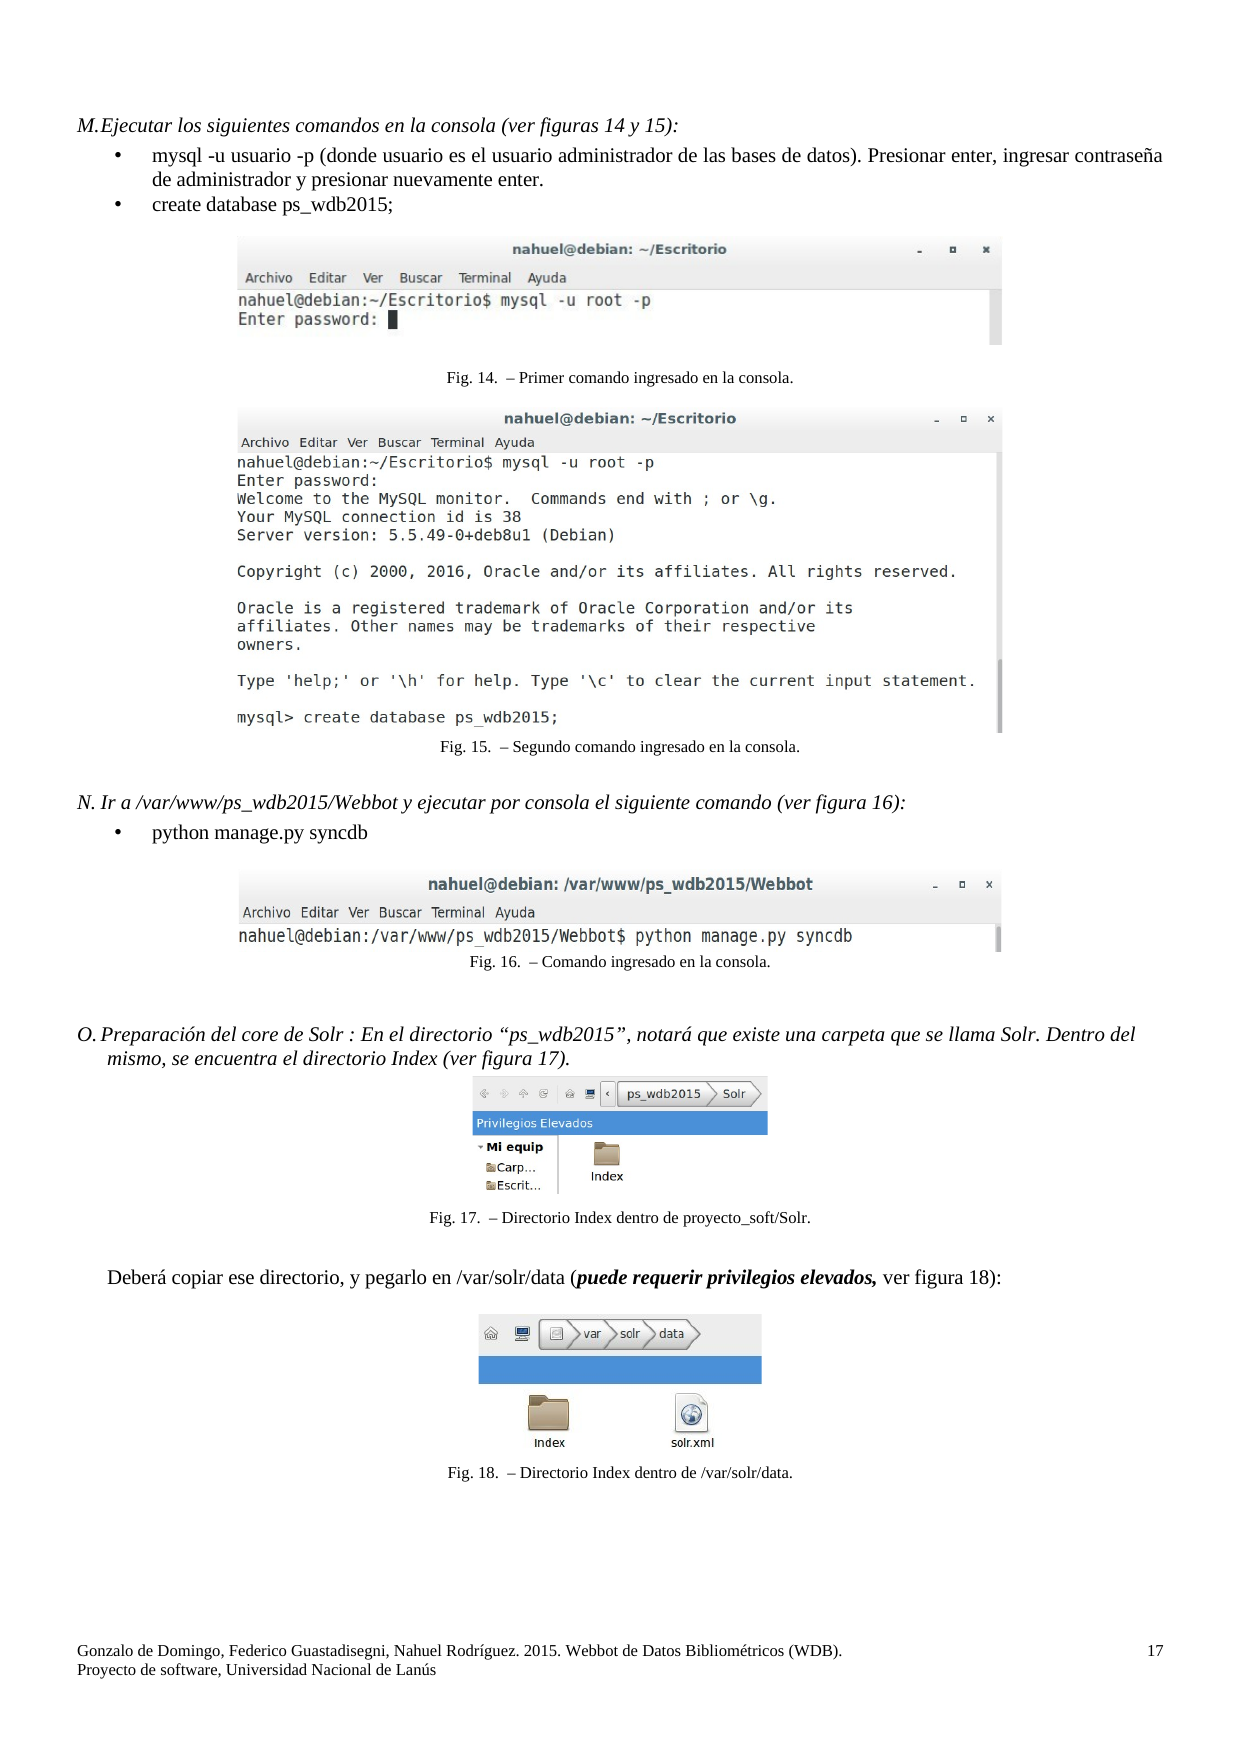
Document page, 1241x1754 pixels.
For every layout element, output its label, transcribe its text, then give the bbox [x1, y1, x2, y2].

list – Primer comando ingresado en la consola. [77, 368, 1163, 387]
picture [472, 1076, 768, 1194]
subtitle Preparación del core de Solr : En el directorio “ps_wdb2015”, notará que existe una carpeta que se llama Solr. Dentro del mismo, se encuentra el directorio Index (ver figura 17). [77, 1022, 1163, 1070]
text Deberá copiar ese directorio, y pegarlo en /var/solr/data (puede requerir privilegios elevados, ver figura 18): [77, 1265, 1163, 1289]
list – Directorio Index dentro de /var/solr/data. [77, 1463, 1163, 1482]
picture [237, 236, 1003, 345]
picture [238, 869, 1002, 952]
list create database ps_wdb2015; [114, 192, 1163, 216]
subtitle Ejecutar los siguientes comandos en la consola (ver figuras 14 y 15): [77, 112, 1163, 137]
picture [237, 407, 1003, 733]
list – Comando ingresado en la consola. [77, 952, 1163, 971]
picture [478, 1314, 762, 1452]
list – Segundo comando ingresado en la consola. [77, 737, 1163, 756]
list python manage.py syncdb [114, 820, 1163, 844]
subtitle Ir a /var/www/ps_wdb2015/Webbot y ejecutar por consola el siguiente comando (ver figura 16): [77, 789, 1163, 814]
list – Directorio Index dentro de proyecto_soft/Solr. [77, 1208, 1163, 1227]
list mysql -u usuario -p (donde usuario es el usuario administrador de las bases de datos). Presionar enter, ingresar contraseña de administrador y presionar nuevamente enter. [114, 143, 1163, 191]
